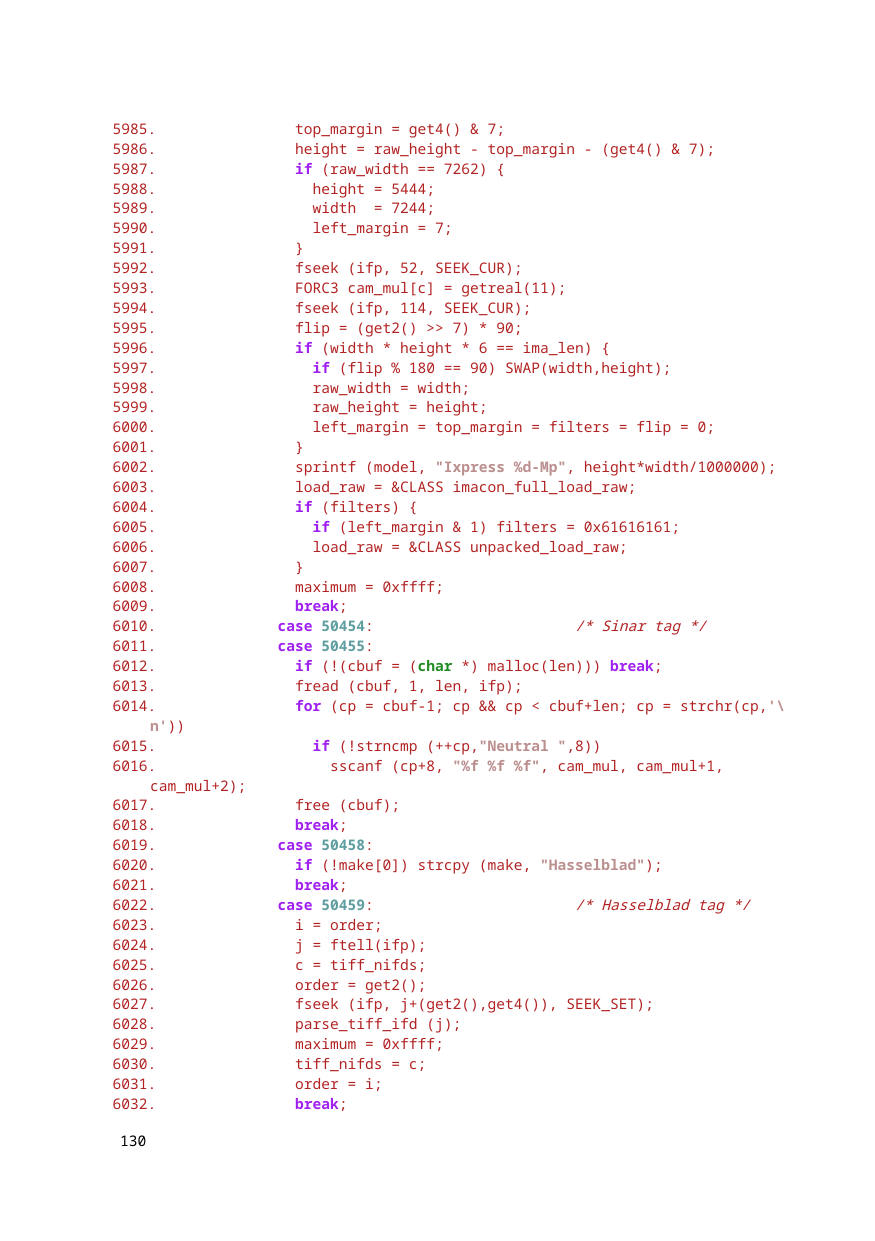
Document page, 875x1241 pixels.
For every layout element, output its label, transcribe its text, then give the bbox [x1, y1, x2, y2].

list top_margin = get4() & 7; [112, 119, 799, 139]
list load_raw = &CLASS imacon_full_load_raw; [112, 477, 799, 497]
list order = get2(); [112, 974, 799, 994]
list left_margin = top_margin = filters = flip = 0; [112, 417, 799, 437]
list order = i; [112, 1074, 799, 1094]
list if (flip % 180 == 90) SWAP(width,height); [112, 357, 799, 377]
list } [112, 556, 799, 576]
list case 50454: /* Sinar tag */ [112, 616, 799, 636]
list free (cbuf); [112, 795, 799, 815]
list FORC3 cam_mul[c] = getreal(11); [112, 278, 799, 298]
list if (left_margin & 1) filters = 0x61616161; [112, 517, 799, 537]
list maximum = 0xffff; [112, 576, 799, 596]
list if (!strncmp (++cp,"Neutral ",8)) [112, 736, 799, 755]
list if (!make[0]) strcpy (make, "Hasselblad"); [112, 855, 799, 875]
list } [112, 238, 799, 258]
list break; [112, 1094, 799, 1113]
list if (filters) { [112, 497, 799, 517]
list height = raw_height - top_margin - (get4() & 7); [112, 139, 799, 158]
list break; [112, 596, 799, 616]
list case 50455: [112, 636, 799, 656]
list i = order; [112, 914, 799, 934]
list parse_tiff_ifd (j); [112, 1014, 799, 1034]
list fread (cbuf, 1, len, ifp); [112, 676, 799, 696]
list height = 5444; [112, 178, 799, 198]
list case 50458: [112, 835, 799, 855]
list load_raw = &CLASS unpacked_load_raw; [112, 537, 799, 556]
list width = 7244; [112, 198, 799, 218]
list tiff_nifds = c; [112, 1054, 799, 1074]
list left_margin = 7; [112, 218, 799, 238]
list c = tiff_nifds; [112, 954, 799, 974]
list break; [112, 875, 799, 895]
list for (cp = cbuf-1; cp && cp < cbuf+len; cp = strchr(cp,'\n')) [112, 696, 799, 736]
list sscanf (cp+8, "%f %f %f", cam_mul, cam_mul+1, cam_mul+2); [112, 755, 799, 795]
list case 50459: /* Hasselblad tag */ [112, 895, 799, 914]
list fseek (ifp, 114, SEEK_CUR); [112, 298, 799, 318]
list if (raw_width == 7262) { [112, 158, 799, 178]
list raw_height = height; [112, 397, 799, 417]
list raw_width = width; [112, 377, 799, 397]
list sprintf (model, "Ixpress %d-Mp", height*width/1000000); [112, 457, 799, 477]
list flip = (get2() >> 7) * 90; [112, 318, 799, 338]
list fseek (ifp, j+(get2(),get4()), SEEK_SET); [112, 994, 799, 1014]
list j = ftell(ifp); [112, 934, 799, 954]
list fseek (ifp, 52, SEEK_CUR); [112, 258, 799, 278]
list } [112, 437, 799, 457]
list if (width * height * 6 == ima_len) { [112, 338, 799, 357]
list if (!(cbuf = (char *) malloc(len))) break; [112, 656, 799, 676]
list break; [112, 815, 799, 835]
list maximum = 0xffff; [112, 1034, 799, 1054]
